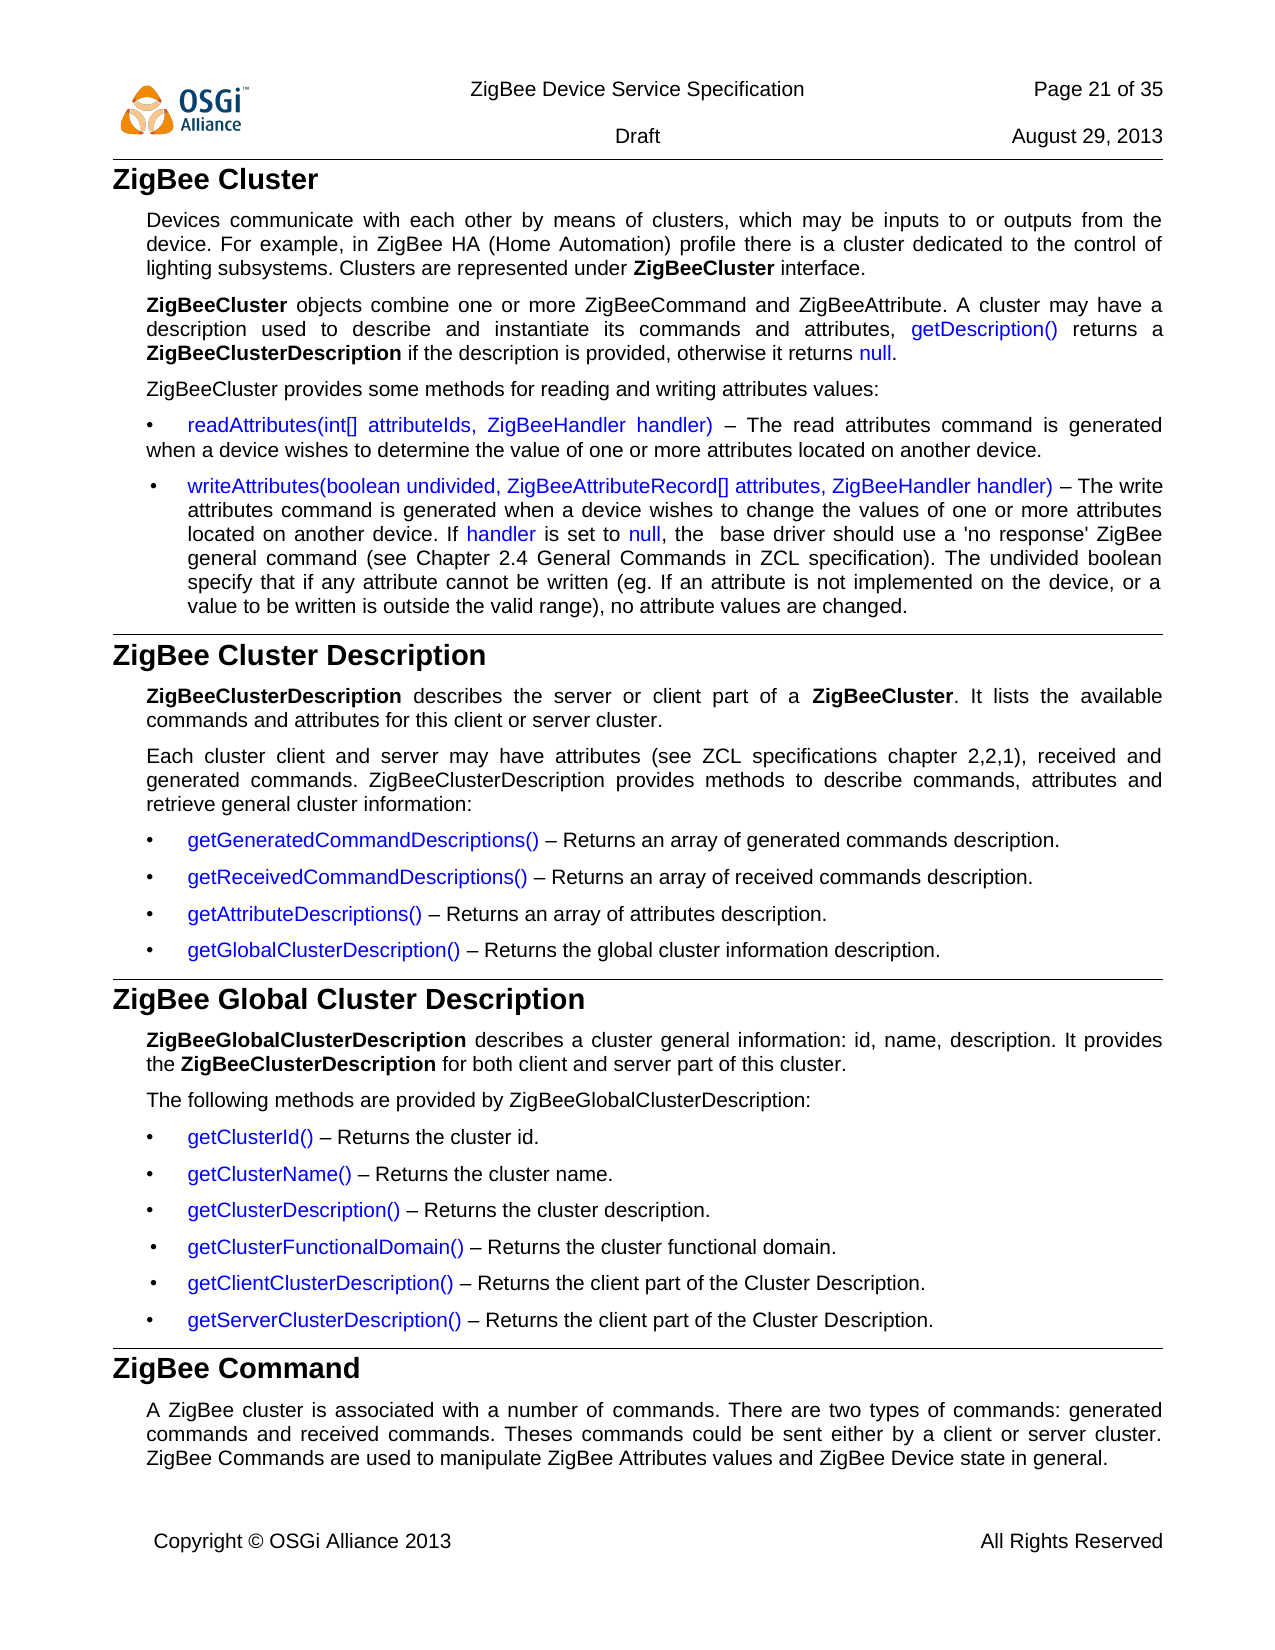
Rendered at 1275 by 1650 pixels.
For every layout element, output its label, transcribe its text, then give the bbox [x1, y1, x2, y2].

text Each cluster client and server may have attributes (see ZCL specifications chapter 2,2,1), received and generated commands. ZigBeeClusterDescription provides methods to describe commands, attributes and retrieve general cluster information: [146, 744, 1163, 816]
picture [113, 78, 257, 142]
text ZigBeeGlobalClusterDescription describes a cluster general information: id, name, description. It provides the ZigBeeClusterDescription for both client and server part of this cluster. [146, 1028, 1163, 1076]
text A ZigBee cluster is associated with a number of commands. There are two types of commands: generated commands and received commands. Theses commands could be sent either by a client or server cluster. ZigBee Commands are used to manipulate ZigBee Attributes values and ZigBee Device state in general. [146, 1397, 1163, 1469]
text The following methods are provided by ZigBeeGlobalClusterDescription: [146, 1088, 1163, 1112]
text ZigBeeCluster provides some methods for reading and writing attributes values: [146, 377, 1163, 401]
list getClusterId() – Returns the cluster id. [146, 1125, 1163, 1149]
list writeAttributes(boolean undivided, ZigBeeAttributeRecord[] attributes, ZigBeeHandler handler) – The write attributes command is generated when a device wishes to change the values of one or more attributes located on another device. If handler is set to null, the base driver should use a 'no response' ZigBee general command (see Chapter 2.4 General Commands in ZCL specification). The undivided boolean specify that if any attribute cannot be written (eg. If an attribute is not implemented on the device, or a value to be written is outside the valid range), no attribute values are changed. [150, 474, 1163, 618]
text Devices communicate with each other by means of clusters, which may be inputs to or outputs from the device. For example, in ZigBee HA (Home Automation) profile there is a cluster dedicated to the control of lighting subsystems. Clusters are represented under ZigBeeCluster interface. [146, 208, 1163, 280]
text ZigBeeClusterDescription describes the server or client part of a ZigBeeCluster. It lists the available commands and attributes for this client or server cluster. [146, 683, 1163, 731]
list getGlobalClusterDescription() – Returns the global cluster information description. [146, 938, 1163, 962]
subtitle ZigBee Global Cluster Description [112, 980, 1163, 1015]
list getClusterDescription() – Returns the cluster description. [146, 1198, 1163, 1222]
list getGeneratedCommandDescriptions() – Returns an array of generated commands description. [146, 828, 1163, 852]
list getReceivedCommandDescriptions() – Returns an array of received commands description. [146, 865, 1163, 889]
list getAttributeDescriptions() – Returns an array of attributes description. [146, 901, 1163, 926]
list getServerClusterDescription() – Returns the client part of the Cluster Description. [146, 1308, 1163, 1332]
list getClusterFunctionalDomain() – Returns the cluster functional domain. [150, 1234, 1163, 1258]
text ZigBeeCluster objects combine one or more ZigBeeCommand and ZigBeeAttribute. A cluster may have a description used to describe and instantiate its commands and attributes, getDescription() returns a ZigBeeClusterDescription if the description is provided, otherwise it returns null. [146, 292, 1163, 364]
subtitle ZigBee Command [112, 1349, 1163, 1385]
list getClusterName() – Returns the cluster name. [146, 1161, 1163, 1185]
subtitle ZigBee Cluster Description [112, 635, 1163, 671]
list getClientClusterDescription() – Returns the client part of the Cluster Description. [150, 1271, 1163, 1295]
list readAttributes(int[] attributeIds, ZigBeeHandler handler) – The read attributes command is generated when a device wishes to determine the value of one or more attributes located on another device. [146, 413, 1163, 461]
subtitle ZigBee Cluster [112, 160, 1163, 196]
